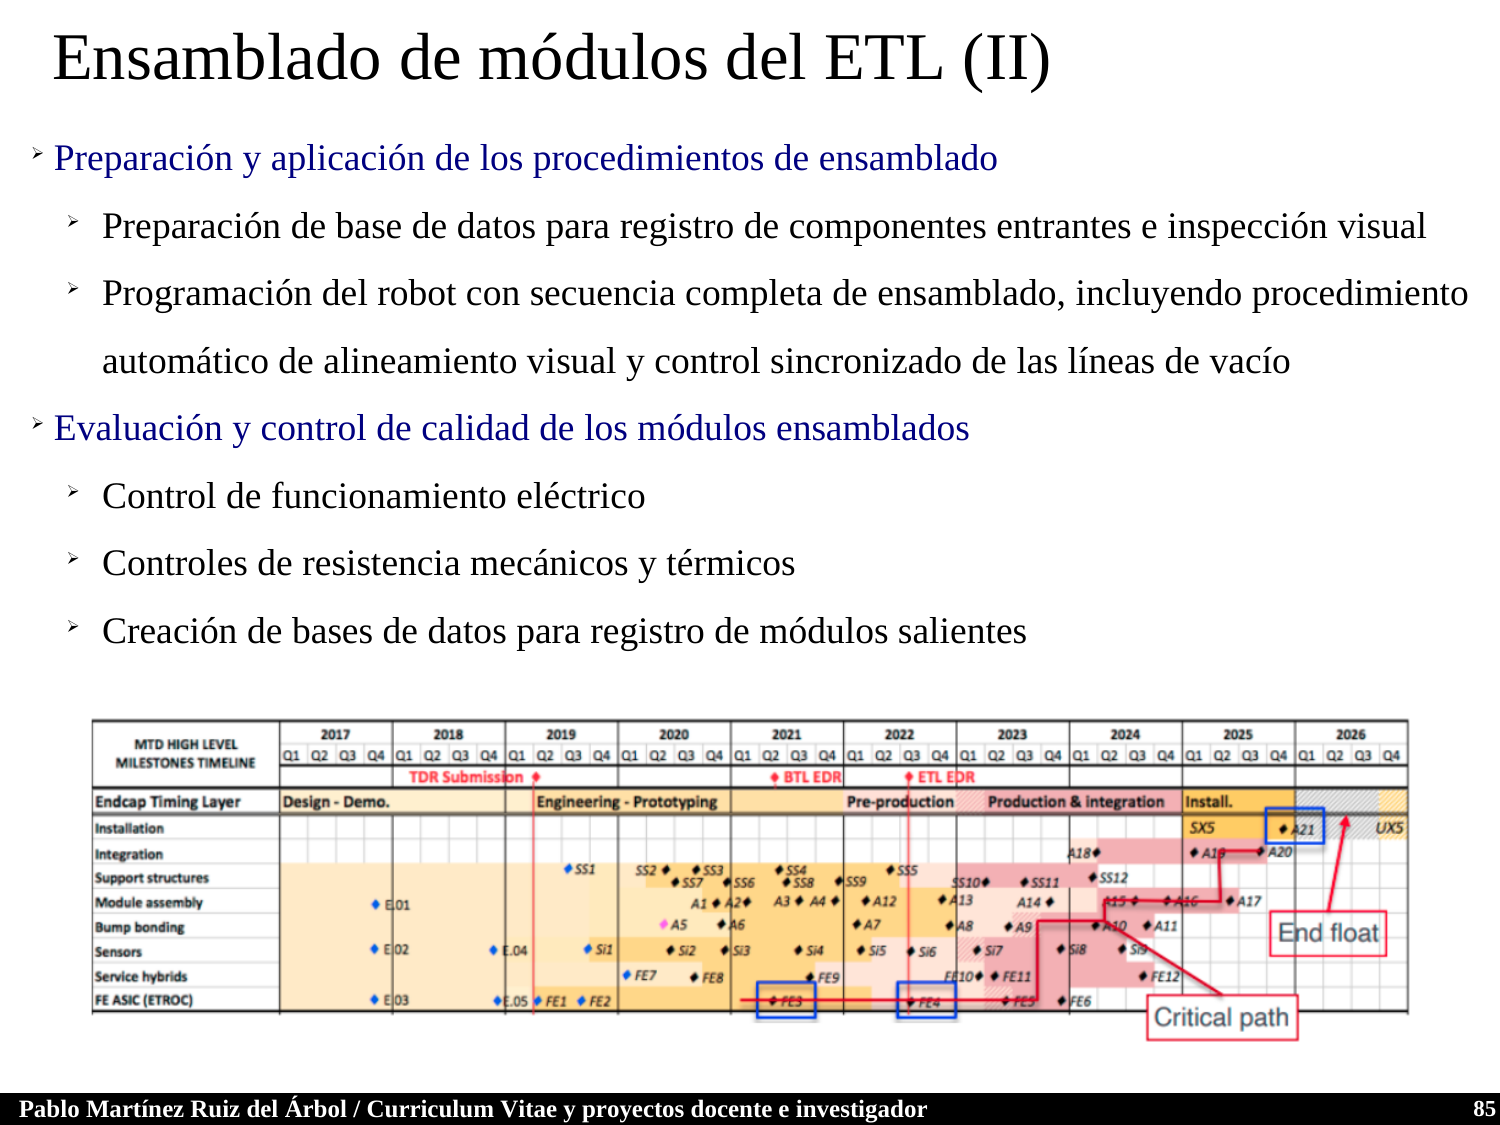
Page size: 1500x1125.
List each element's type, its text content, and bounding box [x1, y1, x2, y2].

text_box Ensamblado de módulos del ETL (II) [10, 3, 1096, 111]
picture [60, 689, 1440, 1060]
text_box Preparación y aplicación de los procedimientos de ensamblado Preparación de base de datos para registro de componentes entrantes e inspección visual Programación del robot con secuencia completa de ensamblado, incluyendo procedimiento automático de alineamiento visual y control sincronizado de las líneas de vacío Evaluación y control de calidad de los módulos ensamblados Control de funcionamiento eléctrico Controles de resistencia mecánicos y térmicos Creación de bases de datos para registro de módulos salientes [11, 98, 1500, 279]
